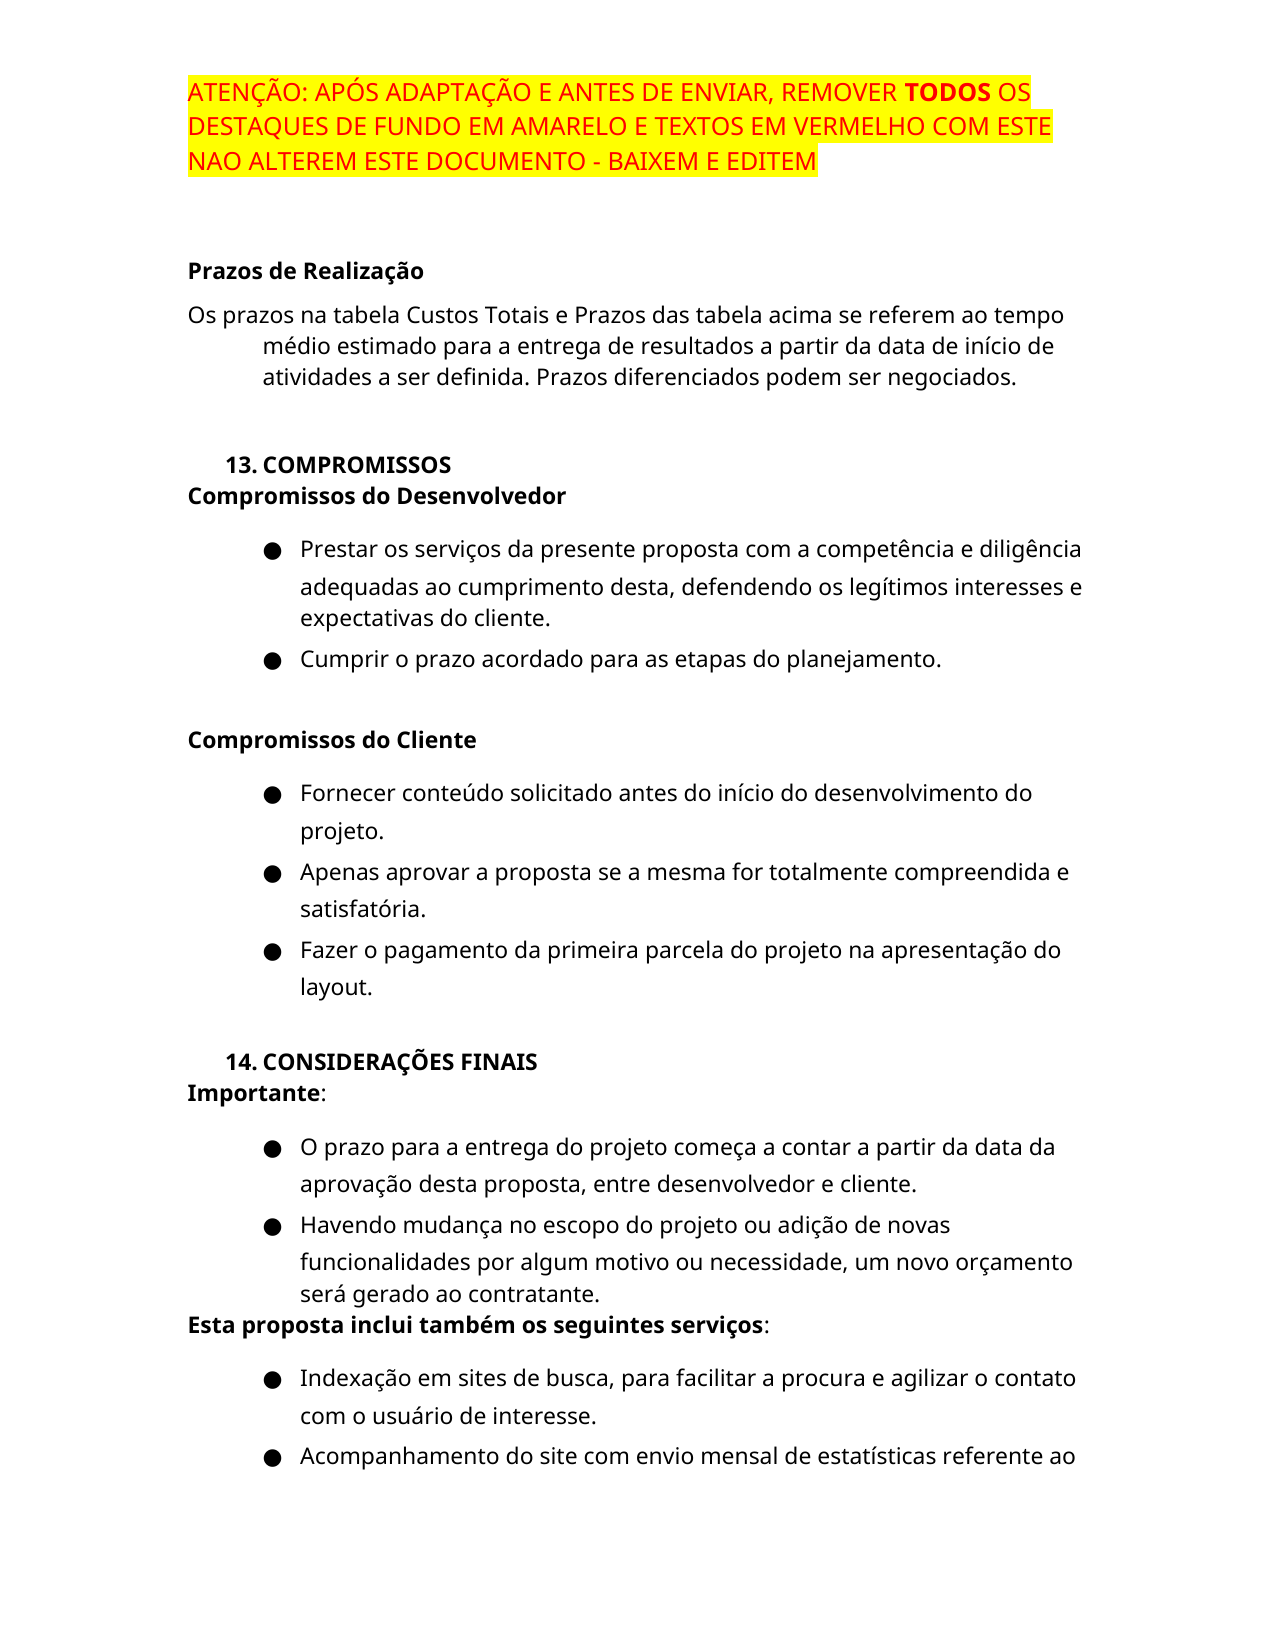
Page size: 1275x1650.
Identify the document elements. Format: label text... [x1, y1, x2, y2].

text Os prazos na tabela Custos Totais e Prazos das tabela acima se referem ao tempo médio estimado para a entrega de resultados a partir da data de início de atividades a ser definida. Prazos diferenciados podem ser negociados. [187, 299, 1087, 392]
list Apenas aprovar a proposta se a mesma for totalmente compreendida e satisfatória. [262, 846, 1087, 924]
list Fornecer conteúdo solicitado antes do início do desenvolvimento do projeto. [262, 768, 1087, 846]
list CONSIDERAÇÕES FINAIS [225, 1046, 1087, 1077]
list Acompanhamento do site com envio mensal de estatísticas referente ao [262, 1431, 1087, 1478]
text Importante: [187, 1077, 1087, 1109]
text Esta proposta inclui também os seguintes serviços: [187, 1309, 1087, 1340]
list Prestar os serviços da presente proposta com a competência e diligência adequadas ao cumprimento desta, defendendo os legítimos interesses e expectativas do cliente. [262, 524, 1087, 633]
text Prazos de Realização [187, 255, 1087, 286]
list Fazer o pagamento da primeira parcela do projeto na apresentação do layout. [262, 924, 1087, 1002]
list COMPROMISSOS [225, 449, 1087, 480]
list Havendo mudança no escopo do projeto ou adição de novas funcionalidades por algum motivo ou necessidade, um novo orçamento será gerado ao contratante. [262, 1199, 1087, 1309]
list Indexação em sites de busca, para facilitar a procura e agilizar o contato com o usuário de interesse. [262, 1353, 1087, 1431]
text Compromissos do Cliente [187, 724, 1087, 755]
list O prazo para a entrega do projeto começa a contar a partir da data da aprovação desta proposta, entre desenvolvedor e cliente. [262, 1121, 1087, 1199]
text Compromissos do Desenvolvedor [187, 480, 1087, 511]
list Cumprir o prazo acordado para as etapas do planejamento. [262, 633, 1087, 680]
